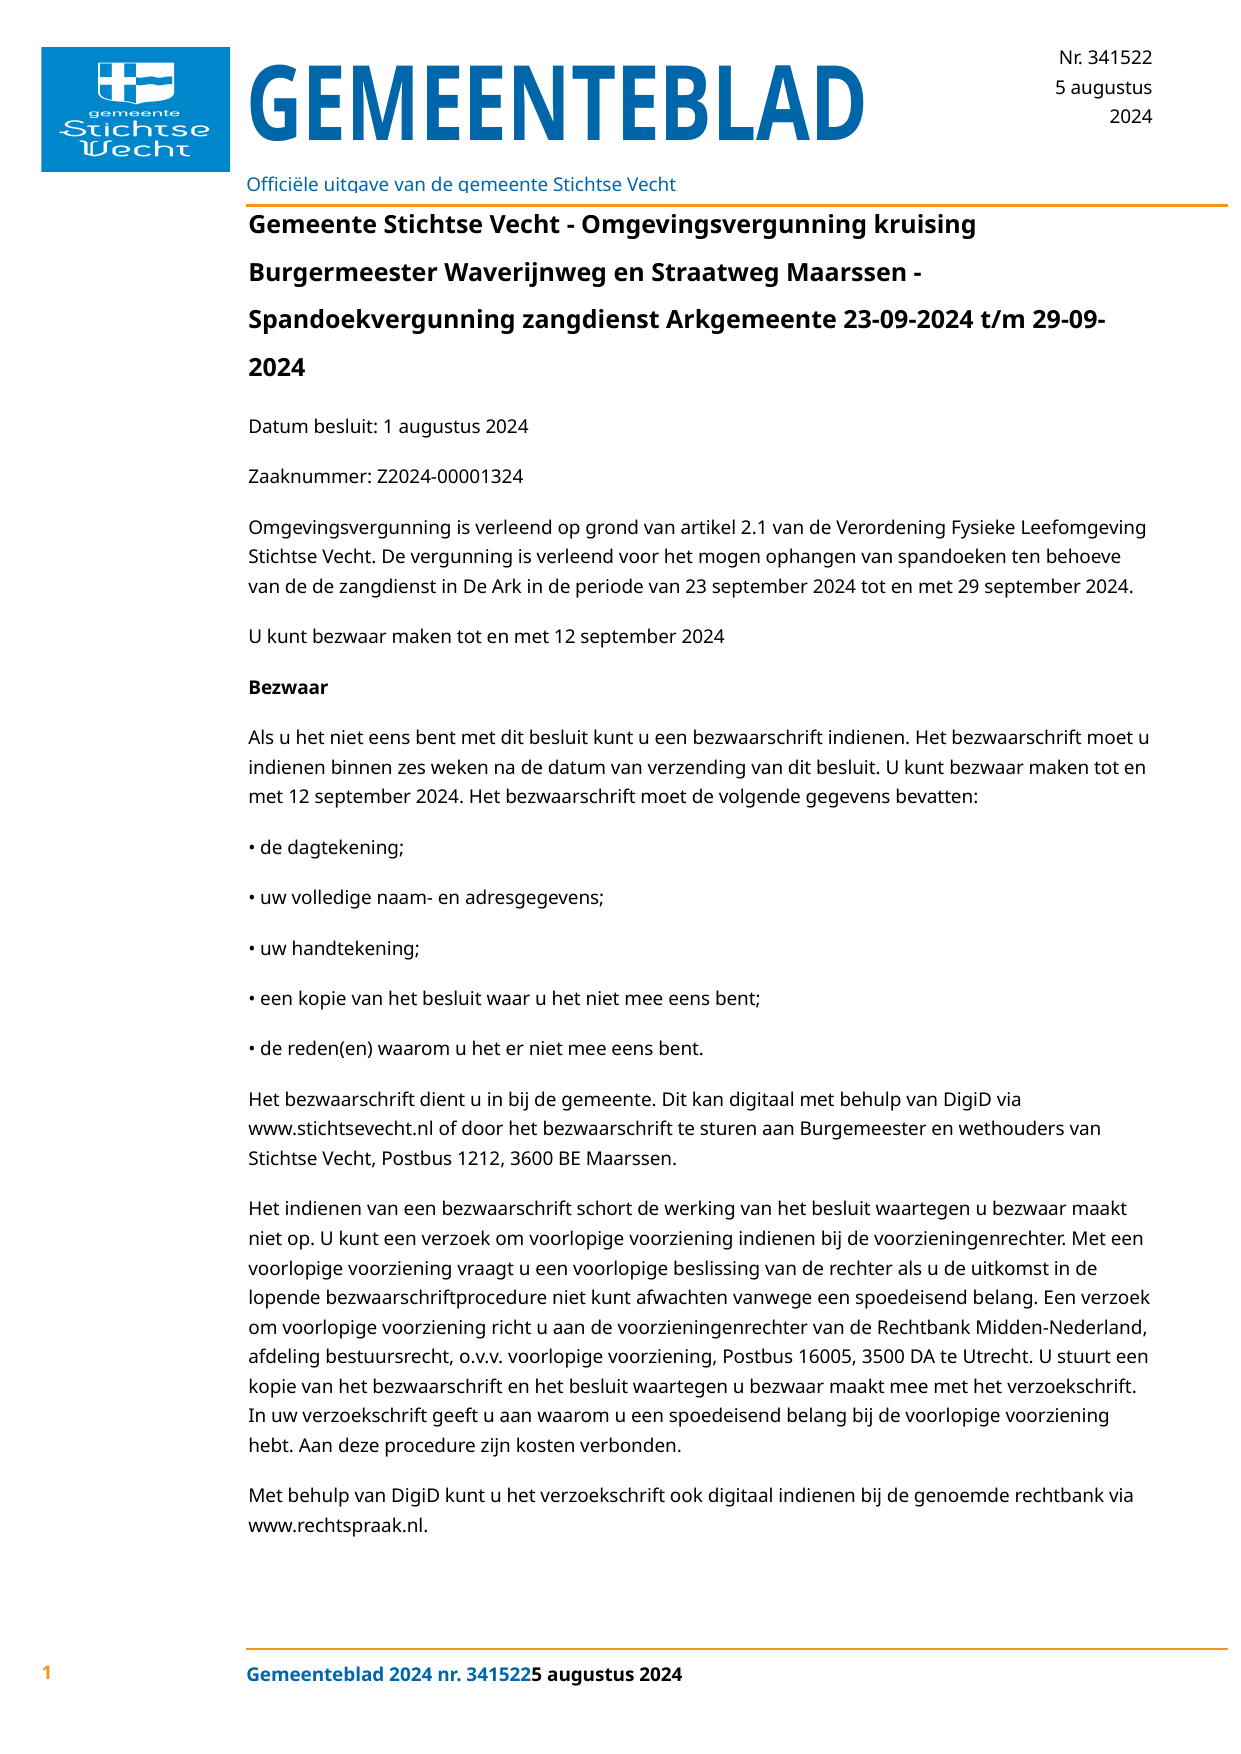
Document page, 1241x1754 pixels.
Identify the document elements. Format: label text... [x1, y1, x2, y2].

picture [99, 63, 135, 101]
text Zaaknummer: Z2024-00001324 [248, 463, 1152, 489]
text • een kopie van het besluit waar u het niet mee eens bent; [248, 985, 1152, 1011]
text Gemeente Stichtse Vecht - Omgevingsvergunning kruising Burgermeester Waverijnweg en Straatweg Maarssen - Spandoekvergunning zangdienst Arkgemeente 23-09-2024 t/m 29-09-2024 [248, 207, 1152, 384]
text • uw volledige naam- en adresgegevens; [248, 884, 1152, 910]
text • de reden(en) waarom u het er niet mee eens bent. [248, 1036, 1152, 1061]
text • uw handtekening; [248, 935, 1152, 961]
text Het bezwaarschrift dient u in bij de gemeente. Dit kan digitaal met behulp van DigiD via www.stichtsevecht.nl of door het bezwaarschrift te sturen aan Burgemeester en wethouders van Stichtse Vecht, Postbus 1212, 3600 BE Maarssen. [248, 1086, 1152, 1171]
picture [137, 63, 174, 103]
text • de dagtekening; [248, 834, 1152, 860]
text Bezwaar [248, 674, 1152, 700]
text Omgevingsvergunning is verleend op grond van artikel 2.1 van de Verordening Fysieke Leefomgeving Stichtse Vecht. De vergunning is verleend voor het mogen ophangen van spandoeken ten behoeve van de de zangdienst in De Ark in de periode van 23 september 2024 tot en met 29 september 2024. [248, 514, 1152, 599]
text Met behulp van DigiD kunt u het verzoekschrift ook digitaal indienen bij de genoemde rechtbank via www.rechtspraak.nl. [248, 1483, 1152, 1538]
text Het indienen van een bezwaarschrift schort de werking van het besluit waartegen u bezwaar maakt niet op. U kunt een verzoek om voorlopige voorziening indienen bij de voorzieningenrechter. Met een voorlopige voorziening vraagt u een voorlopige beslissing van de rechter als u de uitkomst in de lopende bezwaarschriftprocedure niet kunt afwachten vanwege een spoedeisend belang. Een verzoek om voorlopige voorziening richt u aan de voorzieningenrechter van de Rechtbank Midden-Nederland, afdeling bestuursrecht, o.v.v. voorlopige voorziening, Postbus 16005, 3500 DA te Utrecht. U stuurt een kopie van het bezwaarschrift en het besluit waartegen u bezwaar maakt mee met het verzoekschrift. In uw verzoekschrift geeft u aan waarom u een spoedeisend belang bij de voorlopige voorziening hebt. Aan deze procedure zijn kosten verbonden. [248, 1196, 1152, 1458]
text Als u het niet eens bent met dit besluit kunt u een bezwaarschrift indienen. Het bezwaarschrift moet u indienen binnen zes weken na de datum van verzending van dit besluit. U kunt bezwaar maken tot en met 12 september 2024. Het bezwaarschrift moet de volgende gegevens bevatten: [248, 724, 1152, 809]
text Datum besluit: 1 augustus 2024 [248, 413, 1152, 439]
text U kunt bezwaar maken tot en met 12 september 2024 [248, 623, 1152, 649]
